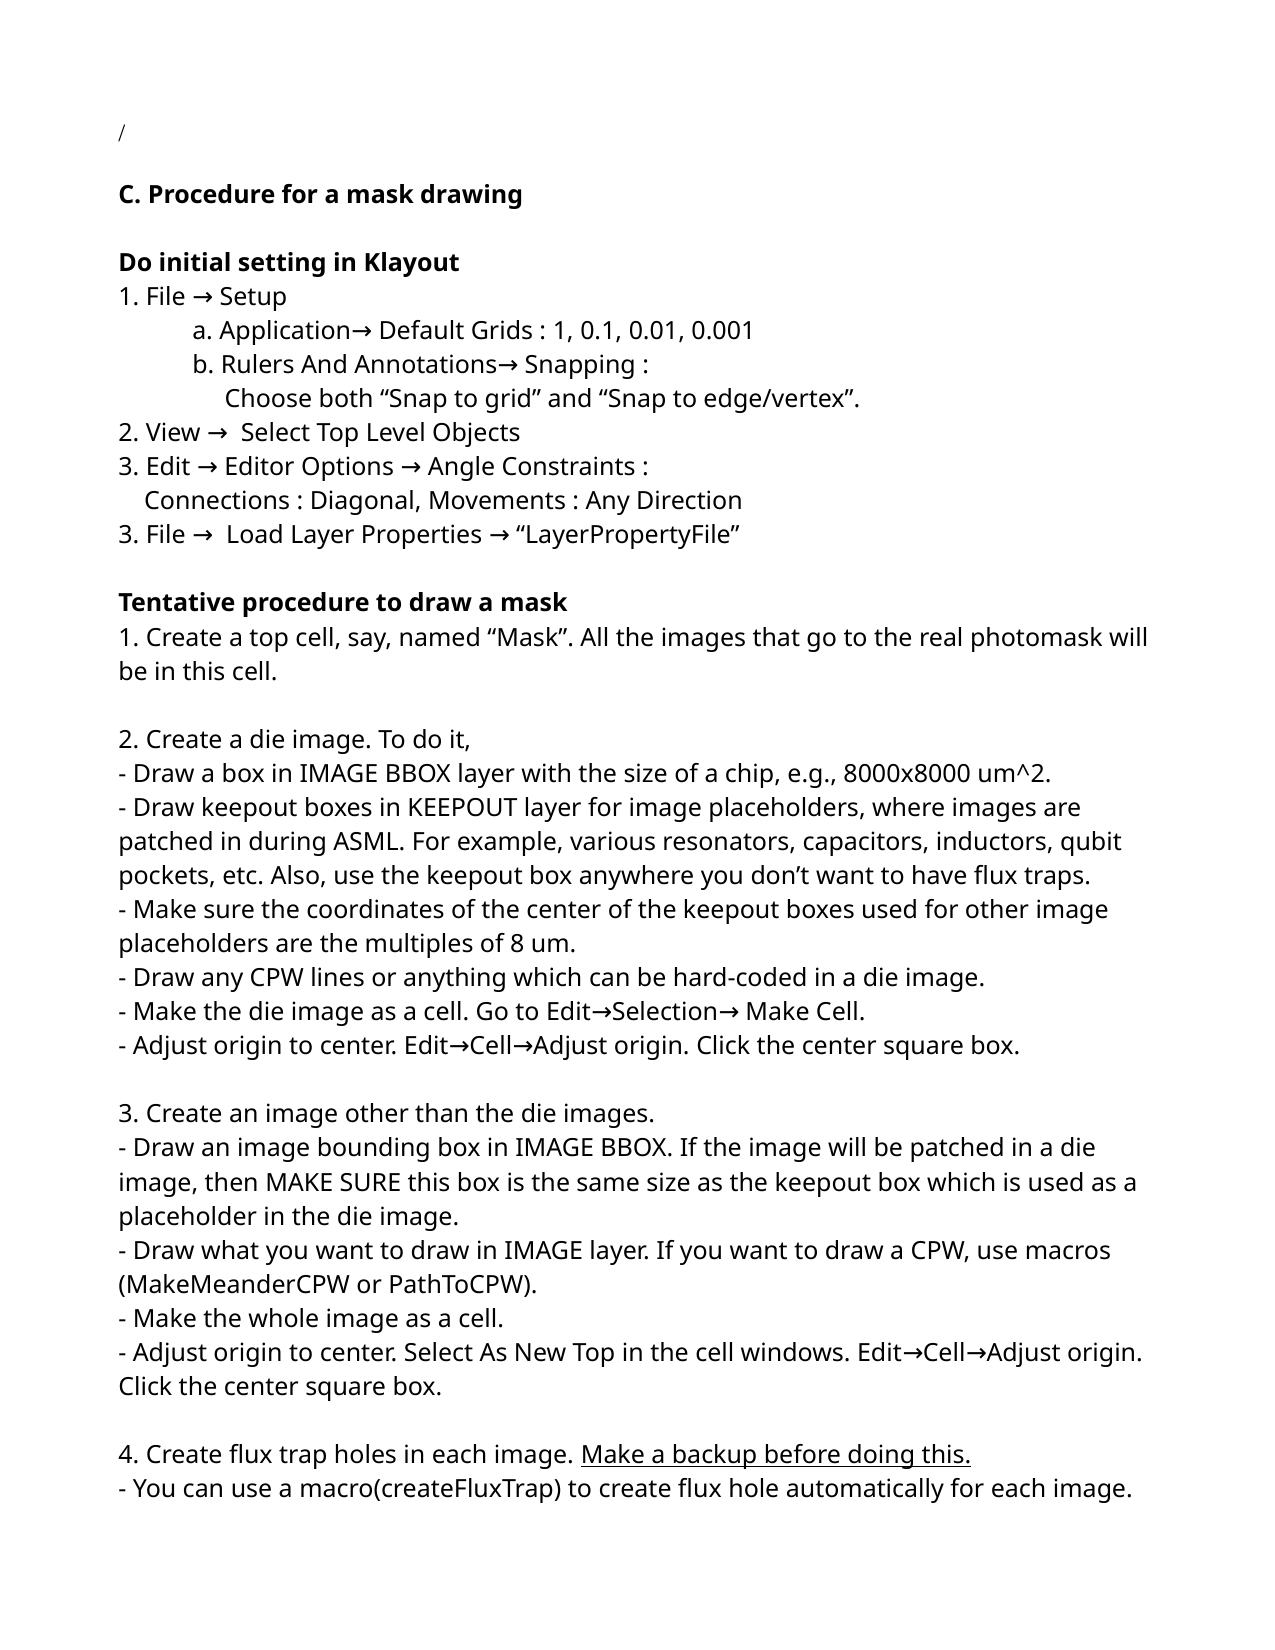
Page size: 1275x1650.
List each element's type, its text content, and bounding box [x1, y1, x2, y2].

text Choose both “Snap to grid” and “Snap to edge/vertex”. [118, 381, 1157, 415]
text a. Application→ Default Grids : 1, 0.1, 0.01, 0.001 [118, 313, 1157, 347]
text 3. Create an image other than the die images. [118, 1096, 1157, 1130]
text 4. Create flux trap holes in each image. Make a backup before doing this. [118, 1437, 1157, 1471]
text - Draw a box in IMAGE BBOX layer with the size of a chip, e.g., 8000x8000 um^2. [118, 755, 1157, 789]
text 1. File → Setup [118, 278, 1157, 313]
text b. Rulers And Annotations→ Snapping : [118, 347, 1157, 381]
text 2. View → Select Top Level Objects [118, 415, 1157, 449]
text - Draw any CPW lines or anything which can be hard-coded in a die image. [118, 960, 1157, 994]
text - Draw what you want to draw in IMAGE layer. If you want to draw a CPW, use macros (MakeMeanderCPW or PathToCPW). [118, 1232, 1157, 1300]
text 2. Create a die image. To do it, [118, 721, 1157, 755]
text - Draw keepout boxes in KEEPOUT layer for image placeholders, where images are patched in during ASML. For example, various resonators, capacitors, inductors, qubit pockets, etc. Also, use the keepout box anywhere you don’t want to have flux traps. [118, 789, 1157, 892]
text - You can use a macro(createFluxTrap) to create flux hole automatically for each image. [118, 1471, 1157, 1505]
text 3. Edit → Editor Options → Angle Constraints : [118, 449, 1157, 483]
text 1. Create a top cell, say, named “Mask”. All the images that go to the real photomask will be in this cell. [118, 619, 1157, 687]
text Connections : Diagonal, Movements : Any Direction [118, 483, 1157, 517]
text - Make the whole image as a cell. [118, 1300, 1157, 1334]
text - Adjust origin to center. Select As New Top in the cell windows. Edit→Cell→Adjust origin. Click the center square box. [118, 1334, 1157, 1403]
text Do initial setting in Klayout [118, 244, 1157, 278]
text 3. File → Load Layer Properties → “LayerPropertyFile” [118, 517, 1157, 551]
text - Adjust origin to center. Edit→Cell→Adjust origin. Click the center square box. [118, 1028, 1157, 1062]
text - Make sure the coordinates of the center of the keepout boxes used for other image placeholders are the multiples of 8 um. [118, 892, 1157, 960]
text - Make the die image as a cell. Go to Edit→Selection→ Make Cell. [118, 994, 1157, 1028]
text Tentative procedure to draw a mask [118, 585, 1157, 619]
text - Draw an image bounding box in IMAGE BBOX. If the image will be patched in a die image, then MAKE SURE this box is the same size as the keepout box which is used as a placeholder in the die image. [118, 1130, 1157, 1232]
text C. Procedure for a mask drawing [118, 176, 1157, 210]
